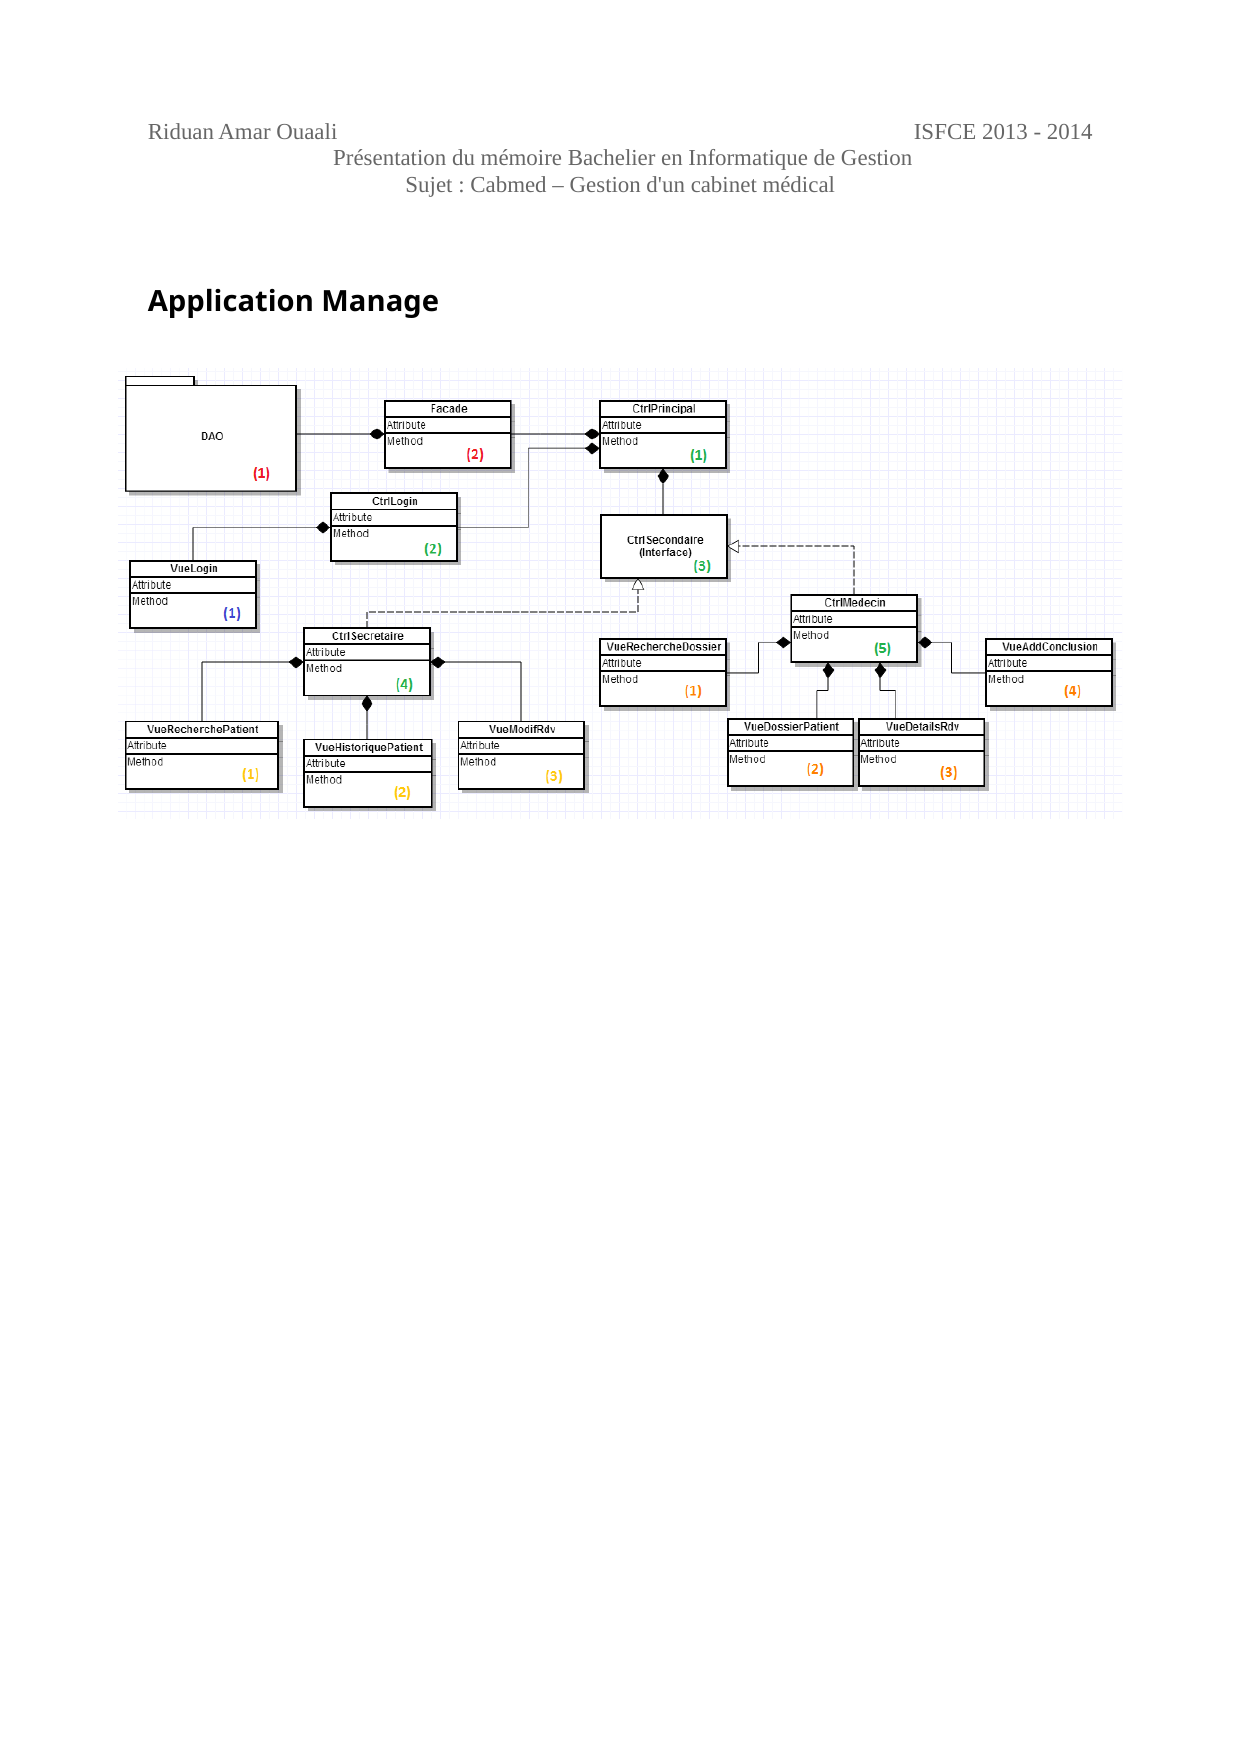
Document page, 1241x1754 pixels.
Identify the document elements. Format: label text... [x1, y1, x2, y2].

subtitle Application Manage [148, 280, 1093, 320]
picture [118, 368, 1123, 819]
